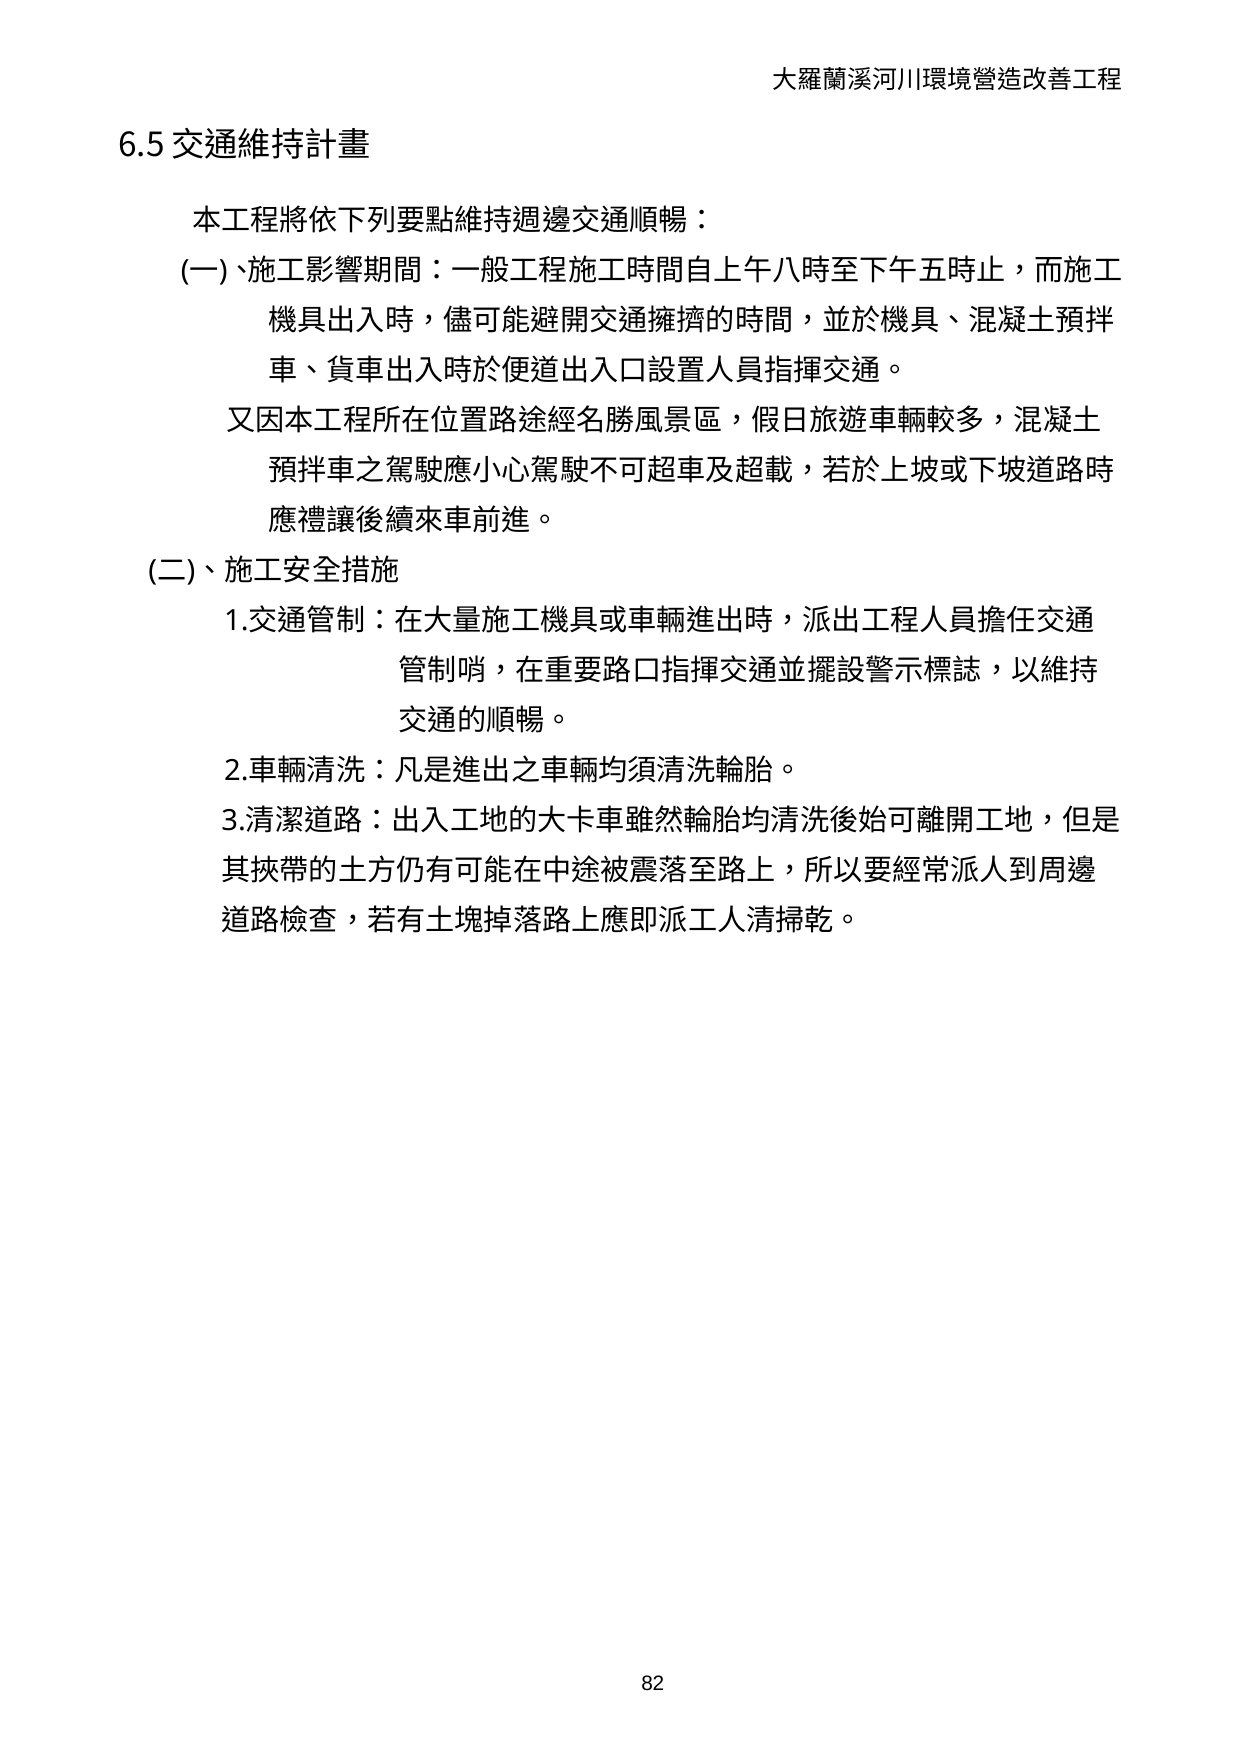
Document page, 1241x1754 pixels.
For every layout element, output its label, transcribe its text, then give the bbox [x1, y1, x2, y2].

text 1.交通管制：在大量施工機具或車輛進出時，派出工程人員擔任交通管制哨，在重要路口指揮交通並擺設警示標誌，以維持交通的順暢。 [224, 590, 1122, 740]
subtitle 6.5交通維持計畫 [118, 118, 1122, 166]
text 3.清潔道路：出入工地的大卡車雖然輪胎均清洗後始可離開工地，但是其挾帶的土方仍有可能在中途被震落至路上，所以要經常派人到周邊道路檢查，若有土塊掉落路上應即派工人清掃乾。 [221, 790, 1122, 940]
text 本工程將依下列要點維持週邊交通順暢： [118, 190, 1122, 240]
subtitle (二)、施工安全措施 [118, 540, 1122, 590]
text 又因本工程所在位置路途經名勝風景區，假日旅遊車輛較多，混凝土預拌車之駕駛應小心駕駛不可超車及超載，若於上坡或下坡道路時應禮讓後續來車前進。 [181, 390, 1122, 540]
text (一)、施工影響期間：一般工程施工時間自上午八時至下午五時止，而施工機具出入時，儘可能避開交通擁擠的時間，並於機具、混凝土預拌車、貨車出入時於便道出入口設置人員指揮交通。 [181, 240, 1122, 390]
text 2.車輛清洗：凡是進出之車輛均須清洗輪胎。 [224, 740, 1122, 790]
